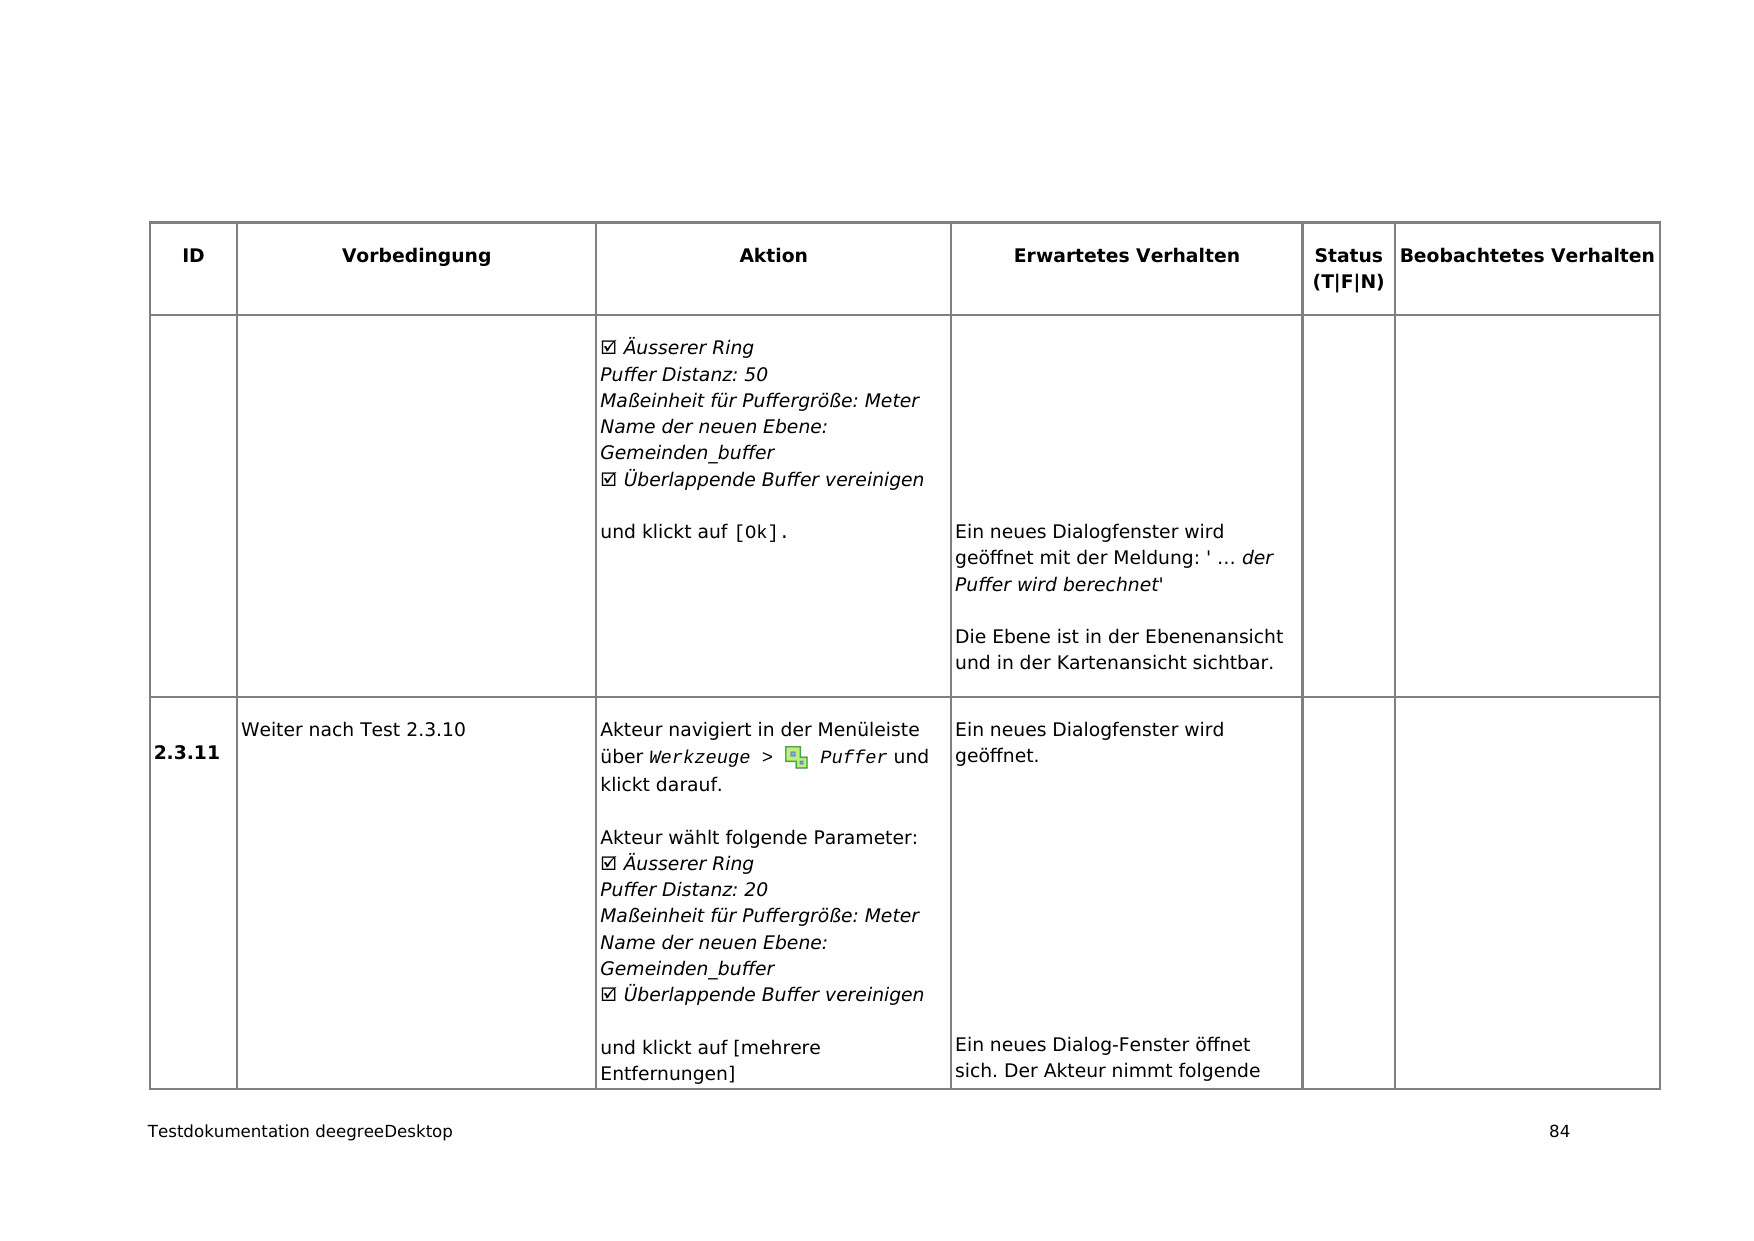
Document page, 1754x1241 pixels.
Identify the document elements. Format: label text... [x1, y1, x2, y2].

table_cell Akteur navigiert in der Menüleiste über Werkzeuge > Puffer und klickt darauf. Akteur wählt folgende Parameter:  Äusserer Ring Puffer Distanz: 20 Maßeinheit für Puffergröße: Meter Name der neuen Ebene: Gemeinden_buffer  Überlappende Buffer vereinigen und klickt auf [mehrere Entfernungen] [597, 698, 950, 1088]
table_header Vorbedingung [238, 224, 595, 314]
table_header Beobachtetes Verhalten [1396, 224, 1659, 314]
table_cell [1396, 316, 1659, 696]
table_cell  Äusserer Ring Puffer Distanz: 50 Maßeinheit für Puffergröße: Meter Name der neuen Ebene: Gemeinden_buffer  Überlappende Buffer vereinigen und klickt auf [Ok]. [597, 316, 950, 696]
table_cell Ein neues Dialogfenster wird geöffnet. Ein neues Dialog-Fenster öffnet sich. Der Akteur nimmt folgende [952, 698, 1301, 1088]
table_cell [151, 316, 236, 696]
table_cell Weiter nach Test 2.3.10 [238, 698, 595, 1088]
table_cell [1304, 698, 1394, 1088]
table_cell [238, 316, 595, 696]
table_cell Ein neues Dialogfenster wird geöffnet mit der Meldung: ' … der Puffer wird berechnet' Die Ebene ist in der Ebenenansicht und in der Kartenansicht sichtbar. [952, 316, 1301, 696]
table_cell [1396, 698, 1659, 1088]
table_header Aktion [597, 224, 950, 314]
table_header Status (T|F|N) [1304, 224, 1394, 314]
table_header Erwartetes Verhalten [952, 224, 1301, 314]
picture [784, 745, 809, 770]
table_cell [151, 698, 236, 1088]
table_cell [1304, 316, 1394, 696]
table_header ID [151, 224, 236, 314]
